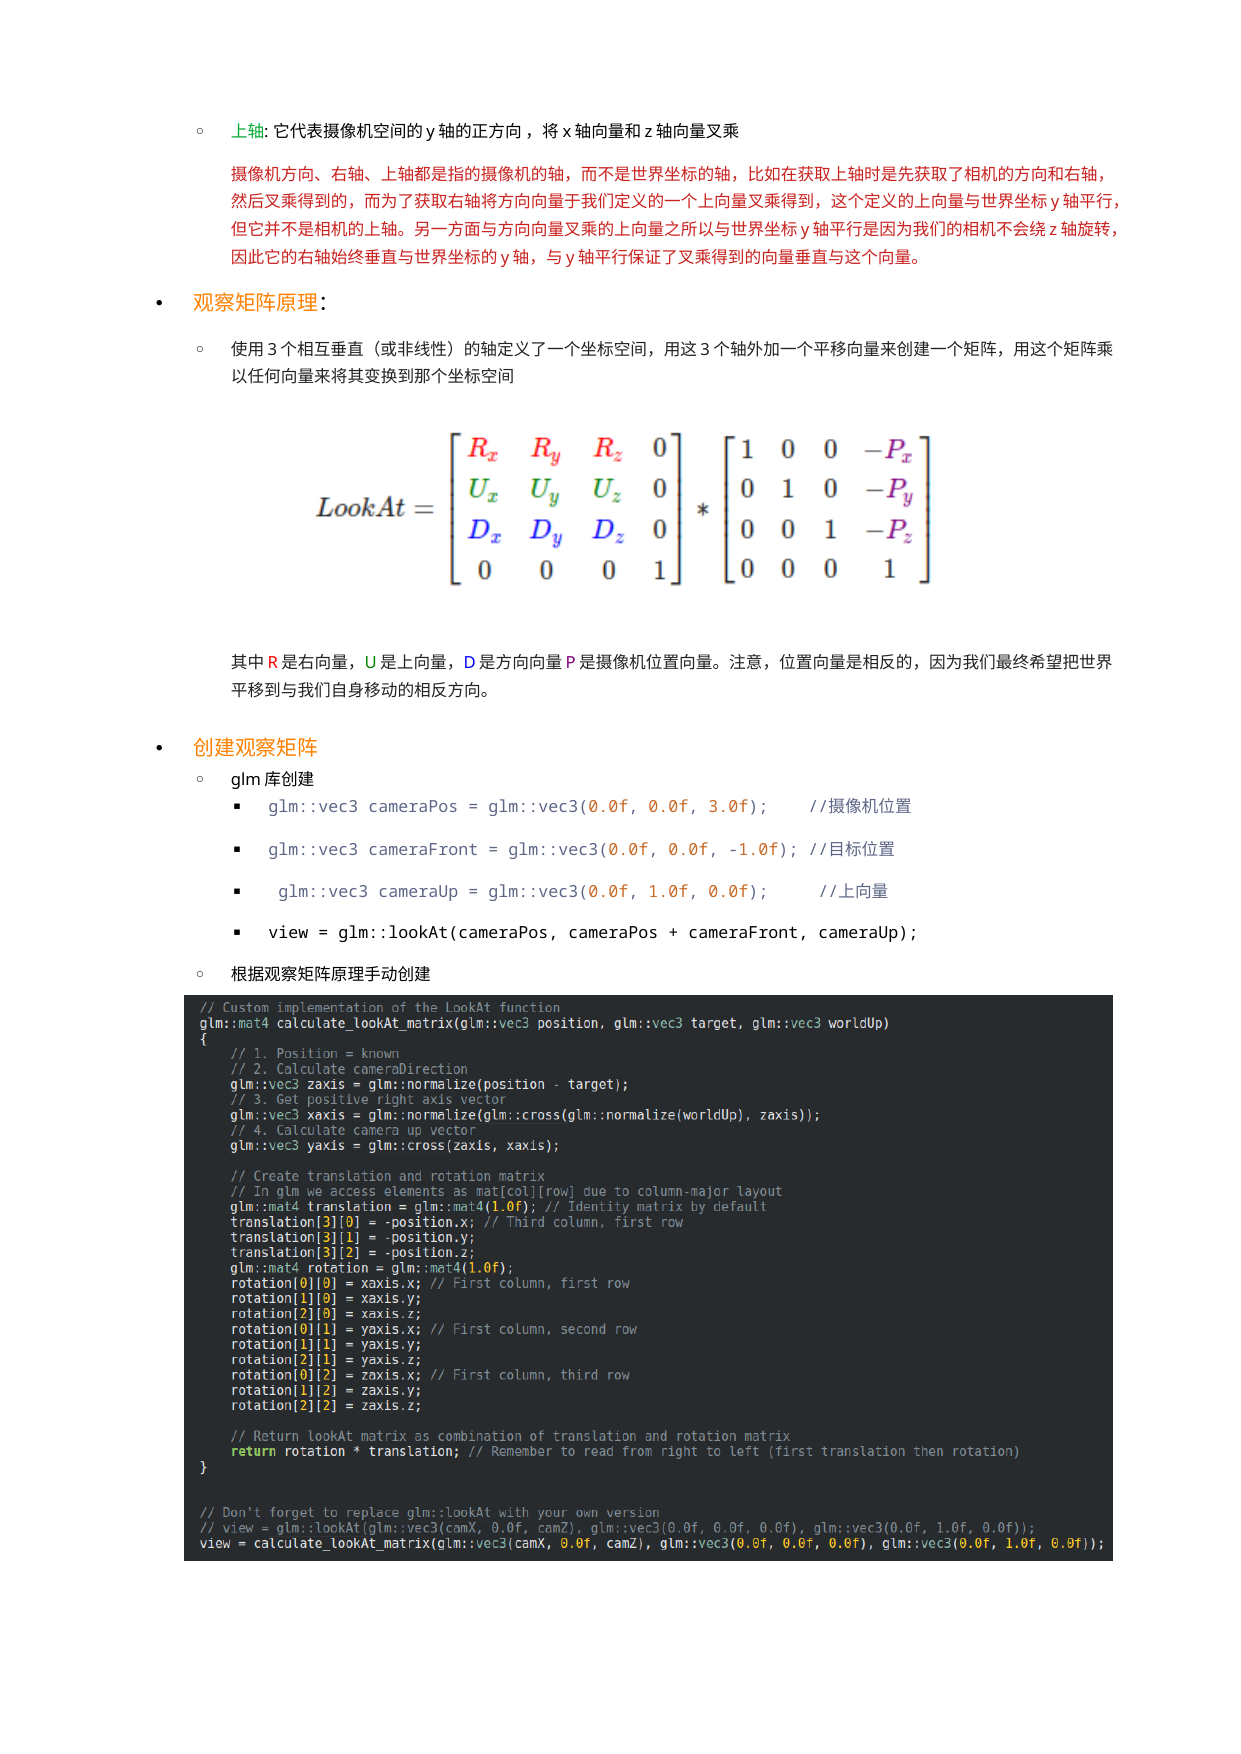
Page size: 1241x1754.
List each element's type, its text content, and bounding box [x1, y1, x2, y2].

list 创建观察矩阵 [156, 731, 1122, 761]
list view = glm::lookAt(cameraPos, cameraPos + cameraFront, cameraUp); [231, 921, 1122, 943]
picture [296, 417, 959, 600]
list 使用3个相互垂直（或非线性）的轴定义了一个坐标空间，用这3个轴外加一个平移向量来创建一个矩阵，用这个矩阵乘以任何向量来将其变换到那个坐标空间 [193, 336, 1122, 387]
list 观察矩阵原理： [156, 286, 1122, 316]
list 根据观察矩阵原理手动创建 [193, 961, 1122, 985]
list glm库创建 [193, 766, 1122, 790]
picture [184, 995, 1113, 1561]
list 摄像机方向、右轴、上轴都是指的摄像机的轴，而不是世界坐标的轴，比如在获取上轴时是先获取了相机的方向和右轴，然后叉乘得到的，而为了获取右轴将方向向量于我们定义的一个上向量叉乘得到，这个定义的上向量与世界坐标y轴平行，但它并不是相机的上轴。另一方面与方向向量叉乘的上向量之所以与世界坐标y轴平行是因为我们的相机不会绕z轴旋转，因此它的右轴始终垂直与世界坐标的y轴，与y轴平行保证了叉乘得到的向量垂直与这个向量。 [193, 161, 1122, 268]
list 上轴: 它代表摄像机空间的y轴的正方向 ，将 x轴向量和z轴向量叉乘 [193, 118, 1122, 142]
list 其中R是右向量，U是上向量，D是方向向量P是摄像机位置向量。注意，位置向量是相反的，因为我们最终希望把世界平移到与我们自身移动的相反方向。 [193, 649, 1122, 701]
list glm::vec3 cameraFront = glm::vec3(0.0f, 0.0f, -1.0f); //目标位置 [231, 836, 1122, 860]
list glm::vec3 cameraUp = glm::vec3(0.0f, 1.0f, 0.0f); //上向量 [231, 878, 1122, 902]
list glm::vec3 cameraPos = glm::vec3(0.0f, 0.0f, 3.0f); //摄像机位置 [231, 793, 1122, 818]
